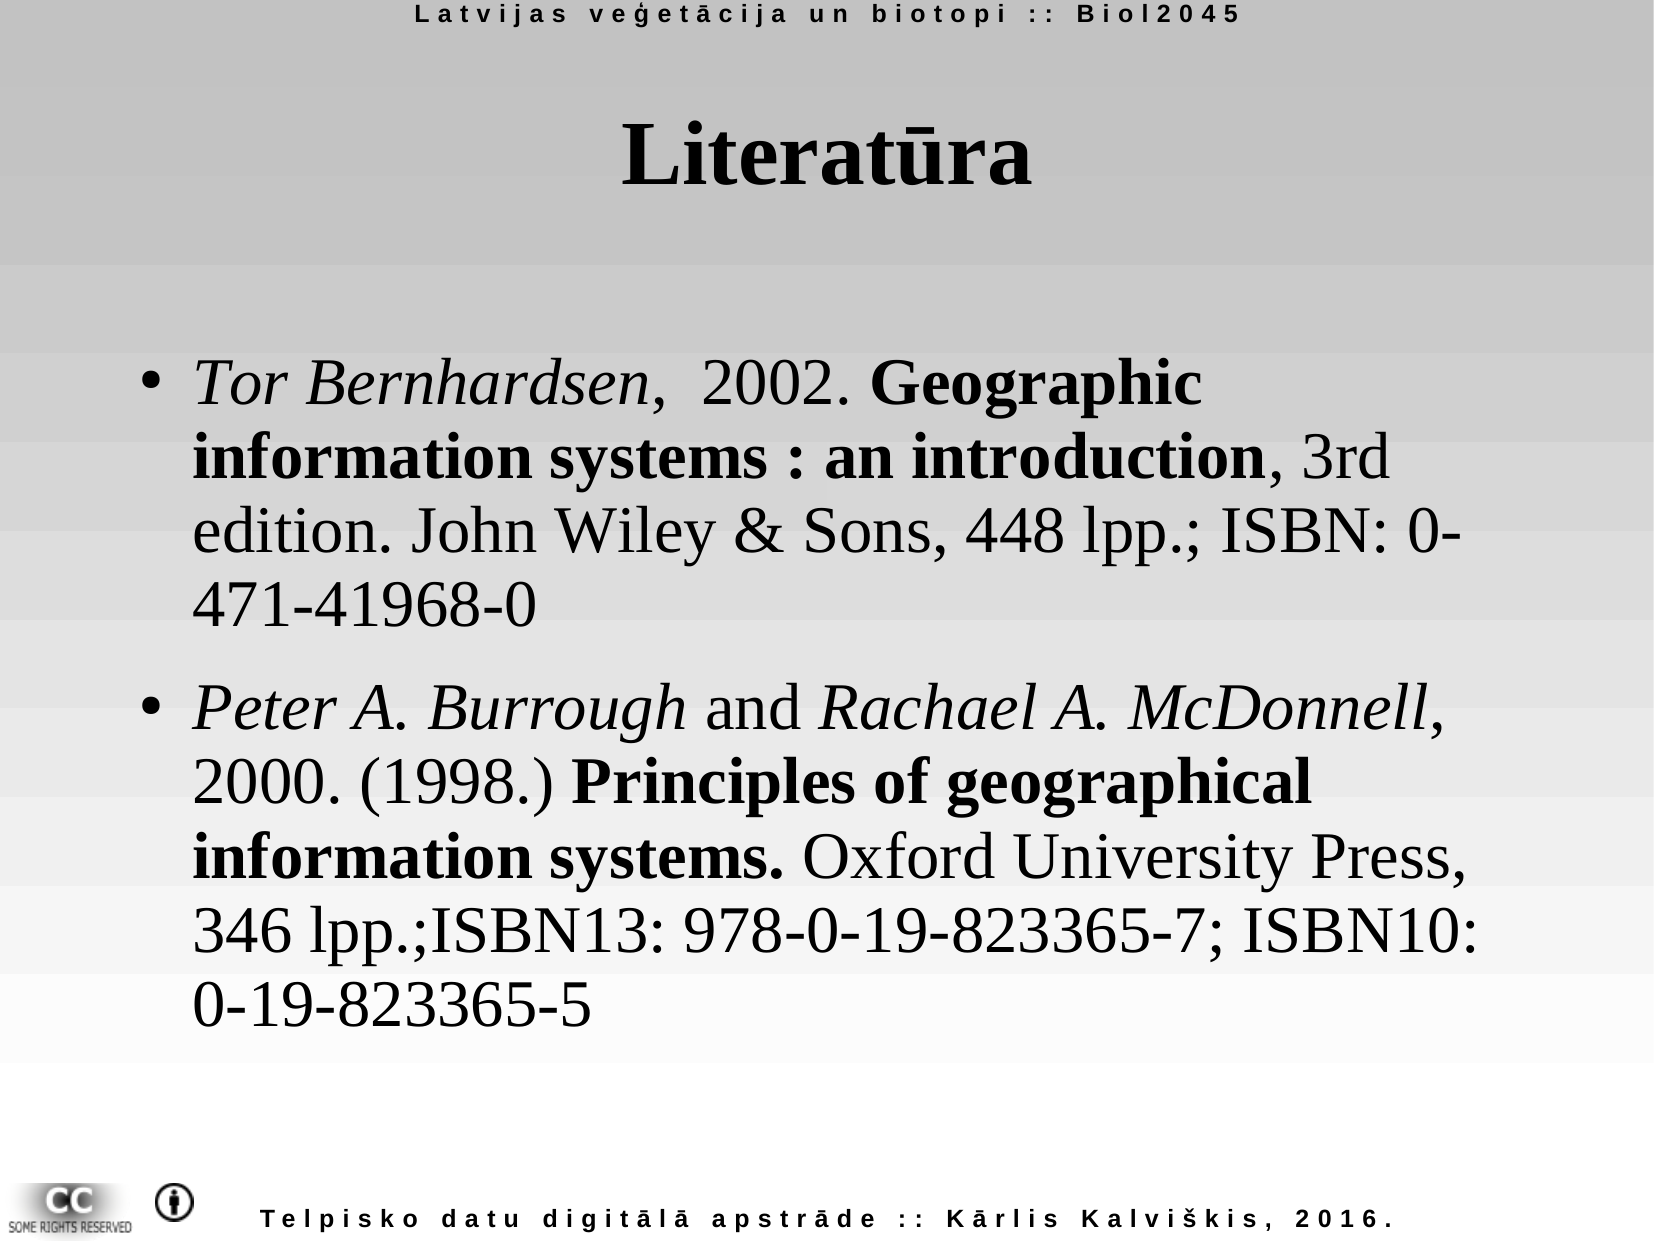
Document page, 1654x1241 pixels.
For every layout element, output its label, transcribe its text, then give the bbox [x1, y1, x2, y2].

list Tor Bernhardsen, 2002. Geographic information systems : an introduction, 3rd edition. John Wiley & Sons, 448 lpp.; ISBN: 0-471-41968-0 Peter A. Burrough and Rachael A. McDonnell, 2000. (1998.) Principles of geographical information systems. Oxford University Press, 346 lpp.;ISBN13: 978-0-19-823365-7; ISBN10: 0-19-823365-5 [121, 344, 1534, 1127]
title Literatūra [121, 102, 1534, 311]
picture [0, 0, 1654, 1241]
